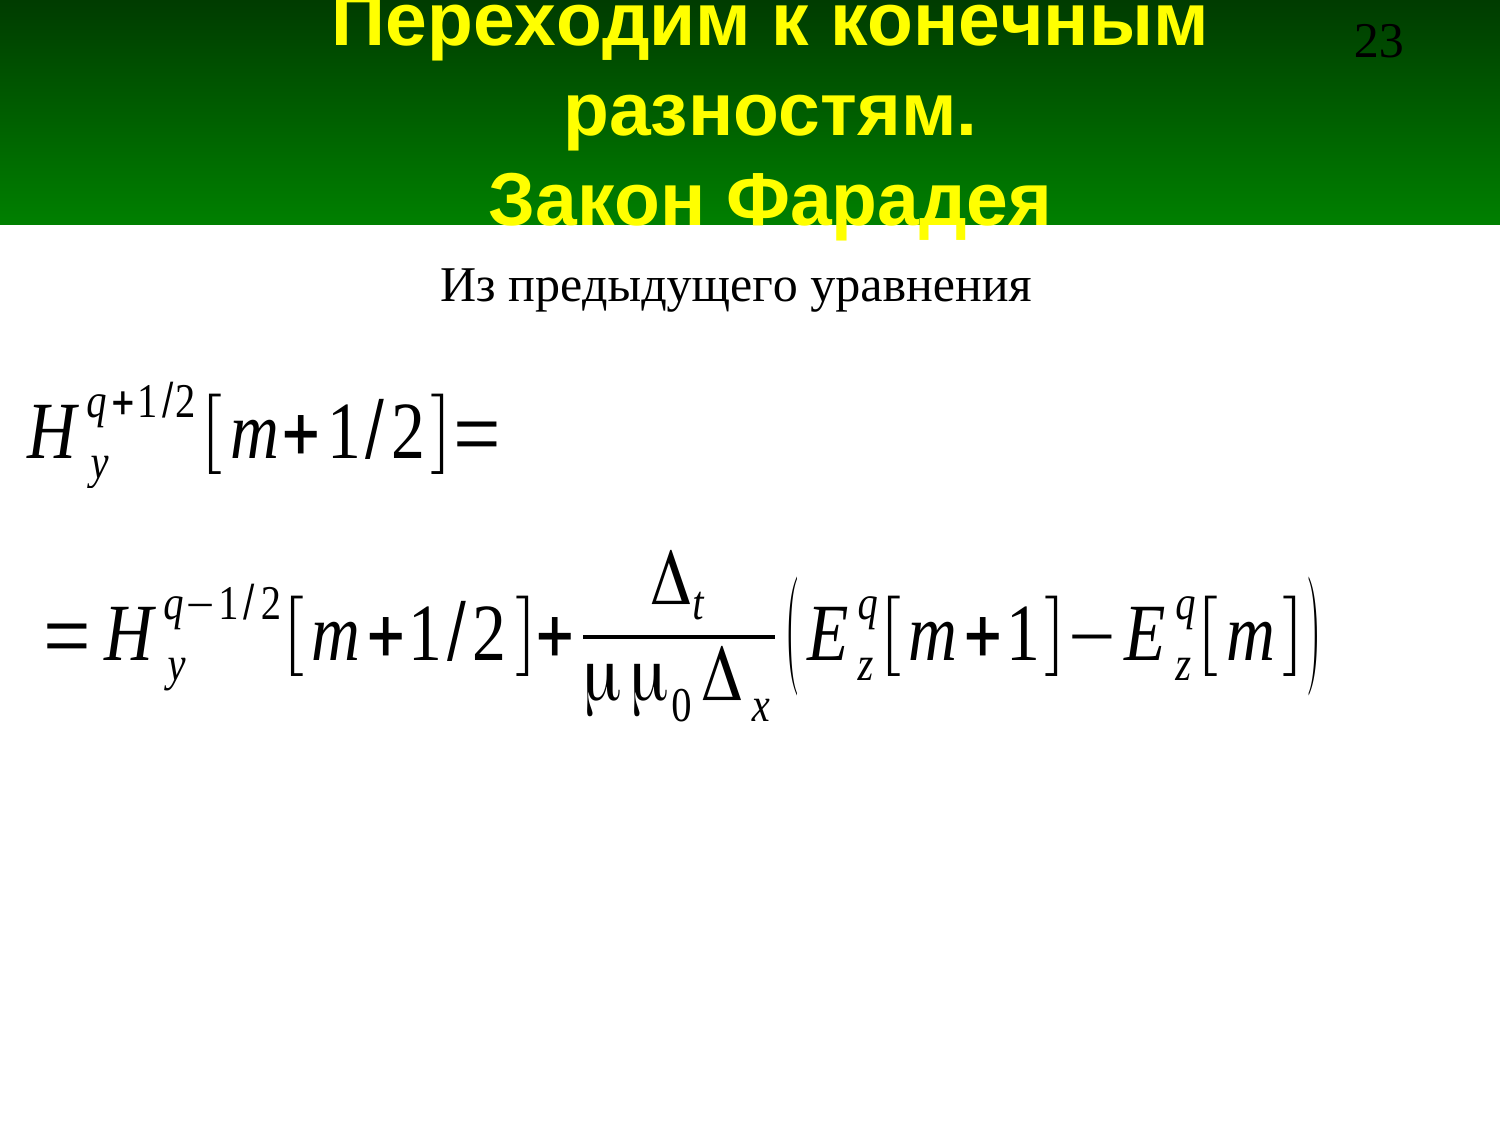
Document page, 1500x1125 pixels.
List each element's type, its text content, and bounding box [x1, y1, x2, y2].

chart [5, 372, 523, 488]
title Переходим к конечным разностям. Закон Фарадея [100, 7, 1441, 204]
text_box Из предыдущего уравнения [425, 244, 1045, 319]
chart [23, 543, 1336, 733]
